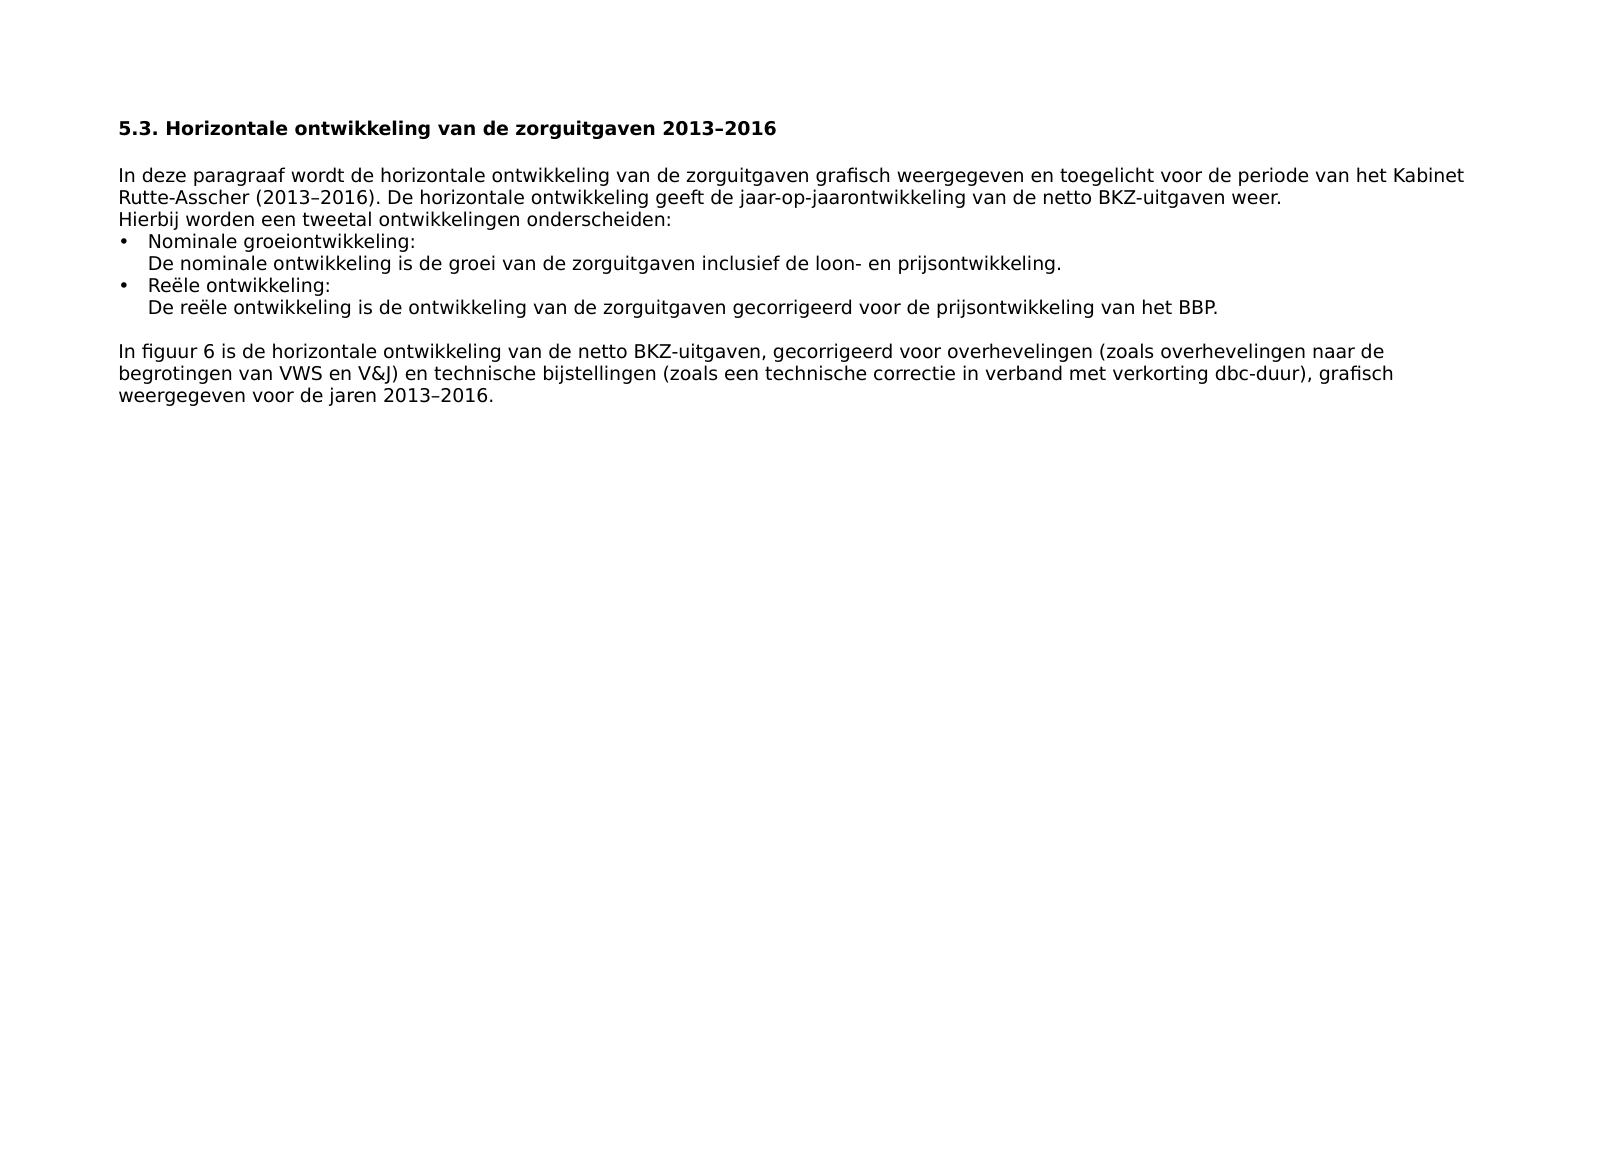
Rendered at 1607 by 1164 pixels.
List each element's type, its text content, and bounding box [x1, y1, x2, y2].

text • Reële ontwikkeling: [118, 275, 1488, 297]
text De reële ontwikkeling is de ontwikkeling van de zorguitgaven gecorrigeerd voor de prijsontwikkeling van het BBP. [148, 297, 1488, 319]
text Hierbij worden een tweetal ontwikkelingen onderscheiden: [118, 209, 1488, 231]
text De nominale ontwikkeling is de groei van de zorguitgaven inclusief de loon- en prijsontwikkeling. [148, 253, 1488, 275]
subtitle 5.3. Horizontale ontwikkeling van de zorguitgaven 2013–2016 [118, 118, 1488, 140]
text In figuur 6 is de horizontale ontwikkeling van de netto BKZ-uitgaven, gecorrigeerd voor overhevelingen (zoals overhevelingen naar de begrotingen van VWS en V&J) en technische bijstellingen (zoals een technische correctie in verband met verkorting dbc-duur), grafisch weergegeven voor de jaren 2013–2016. [118, 341, 1488, 407]
text • Nominale groeiontwikkeling: [118, 231, 1488, 253]
text In deze paragraaf wordt de horizontale ontwikkeling van de zorguitgaven grafisch weergegeven en toegelicht voor de periode van het Kabinet Rutte-Asscher (2013–2016). De horizontale ontwikkeling geeft de jaar-op-jaarontwikkeling van de netto BKZ-uitgaven weer. [118, 165, 1488, 209]
